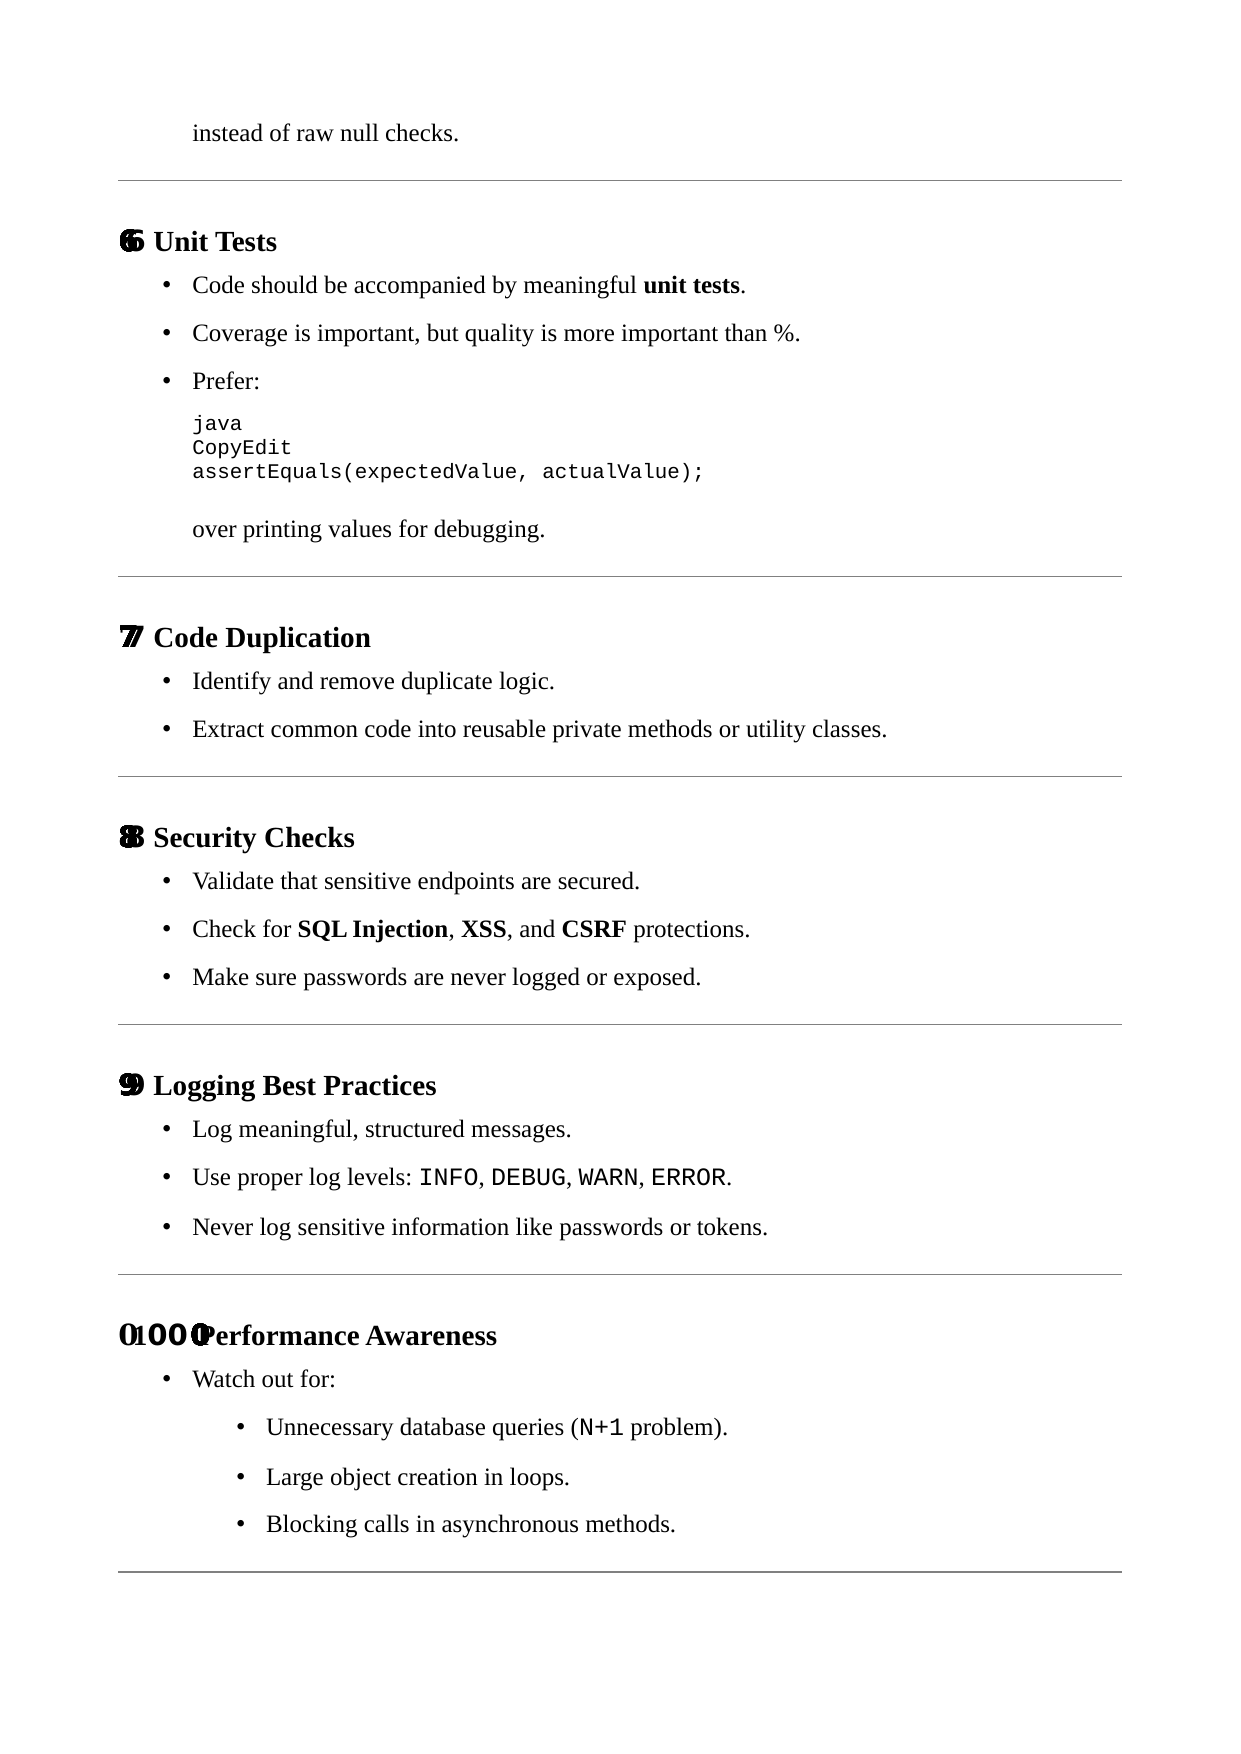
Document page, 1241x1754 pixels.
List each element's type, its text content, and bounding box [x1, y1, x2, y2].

subtitle ✅ 7️⃣ Code Duplication [118, 620, 1122, 654]
list Make sure passwords are never logged or exposed. [162, 962, 1122, 990]
list Prefer: [162, 366, 1122, 394]
list Validate that sensitive endpoints are secured. [162, 866, 1122, 895]
subtitle ✅ 🔥 10️⃣ Performance Awareness [118, 1318, 1122, 1352]
list Identify and remove duplicate logic. [162, 666, 1122, 695]
list java [162, 413, 1122, 437]
list Log meaningful, structured messages. [162, 1114, 1122, 1143]
list Use proper log levels: INFO, DEBUG, WARN, ERROR. [162, 1162, 1122, 1193]
subtitle ✅ 8️⃣ Security Checks [118, 820, 1122, 854]
subtitle ✅ 9️⃣ Logging Best Practices [118, 1068, 1122, 1102]
list Large object creation in loops. [236, 1462, 1122, 1491]
subtitle ✅ 6️⃣ Unit Tests [118, 224, 1122, 258]
list Watch out for: [162, 1364, 1122, 1393]
list Code should be accompanied by meaningful unit tests. [162, 271, 1122, 299]
list instead of raw null checks. [162, 118, 1122, 147]
list assertEquals(expectedValue, actualValue); [162, 461, 1122, 484]
list Coverage is important, but quality is more important than %. [162, 318, 1122, 347]
list Check for SQL Injection, XSS, and CSRF protections. [162, 914, 1122, 943]
list over printing values for debugging. [162, 514, 1122, 543]
list Extract common code into reusable private methods or utility classes. [162, 714, 1122, 743]
list Blocking calls in asynchronous methods. [236, 1509, 1122, 1538]
list Never log sensitive information like passwords or tokens. [162, 1212, 1122, 1241]
list CopyEdit [162, 437, 1122, 461]
list Unnecessary database queries (N+1 problem). [236, 1412, 1122, 1443]
